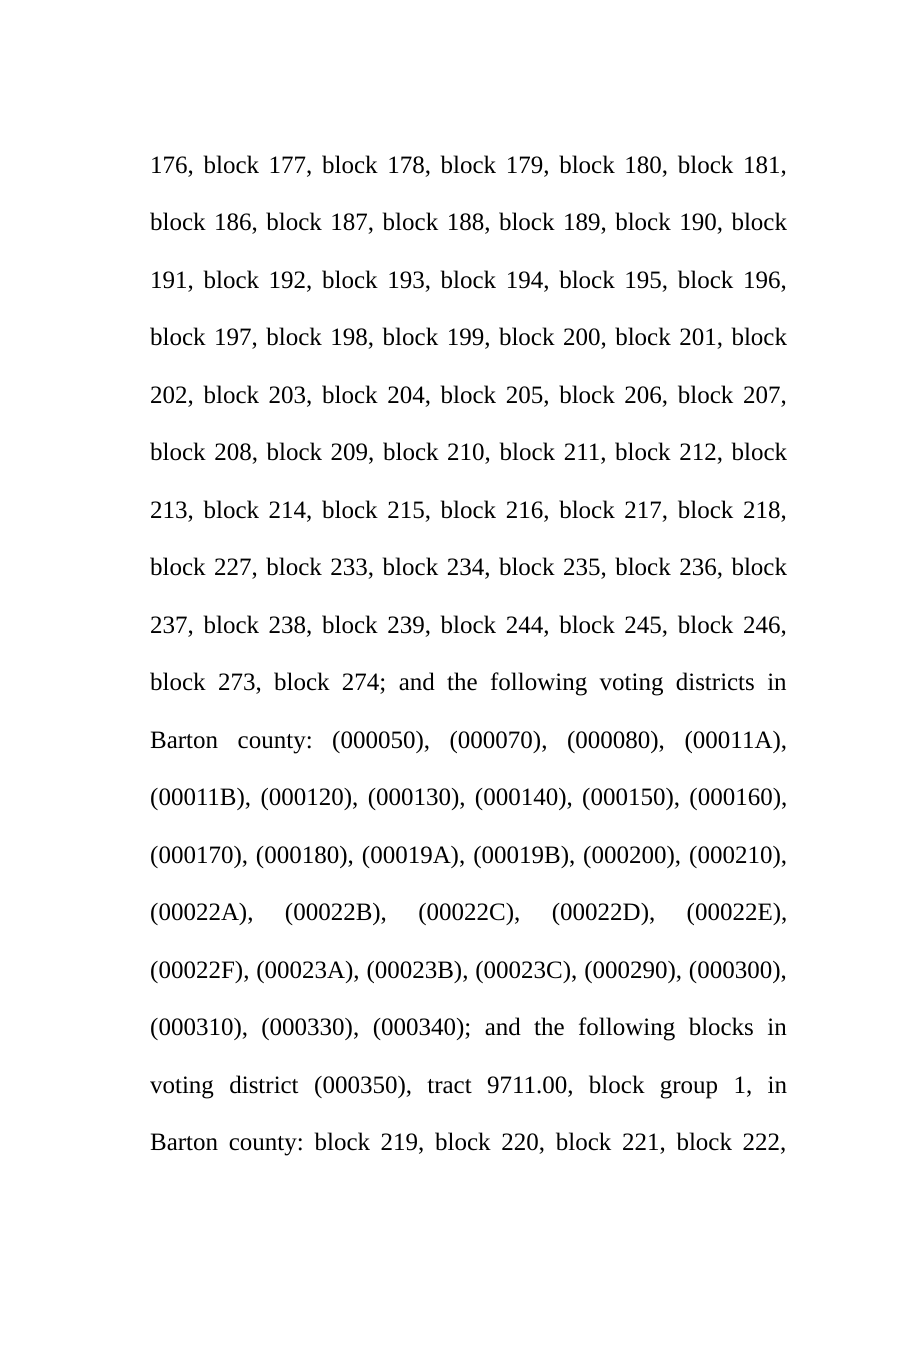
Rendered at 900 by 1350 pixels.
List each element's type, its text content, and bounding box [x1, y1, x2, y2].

text 176, block 177, block 178, block 179, block 180, block 181, block 186, block 187, block 188, block 189, block 190, block 191, block 192, block 193, block 194, block 195, block 196, block 197, block 198, block 199, block 200, block 201, block 202, block 203, block 204, block 205, block 206, block 207, block 208, block 209, block 210, block 211, block 212, block 213, block 214, block 215, block 216, block 217, block 218, block 227, block 233, block 234, block 235, block 236, block 237, block 238, block 239, block 244, block 245, block 246, block 273, block 274; and the following voting districts in Barton county: (000050), (000070), (000080), (00011A), (00011B), (000120), (000130), (000140), (000150), (000160), (000170), (000180), (00019A), (00019B), (000200), (000210), (00022A), (00022B), (00022C), (00022D), (00022E), (00022F), (00023A), (00023B), (00023C), (000290), (000300), (000310), (000330), (000340); and the following blocks in voting district (000350), tract 9711.00, block group 1, in Barton county: block 219, block 220, block 221, block 222, [150, 150, 787, 1156]
